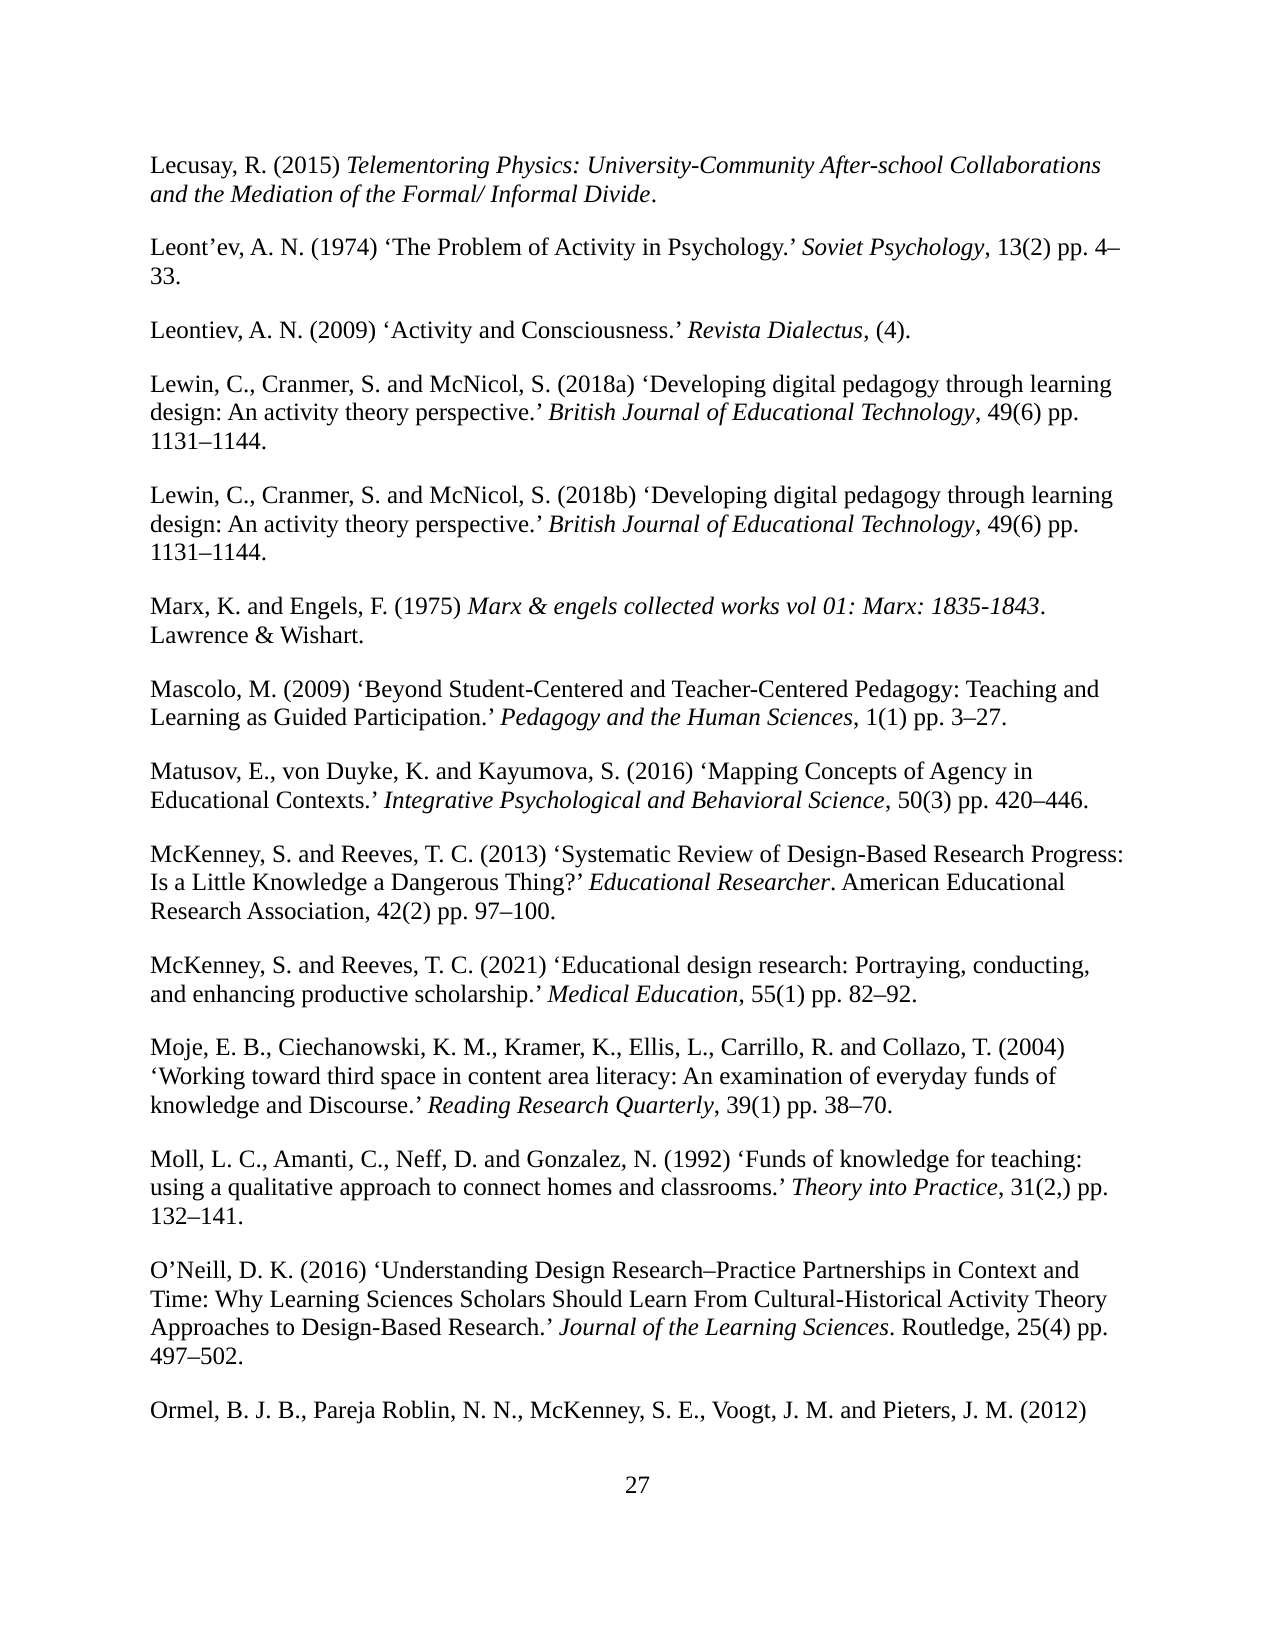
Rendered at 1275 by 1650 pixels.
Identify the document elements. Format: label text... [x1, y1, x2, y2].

text Lecusay, R. (2015) Telementoring Physics: University-Community After-school Collaborations and the Mediation of the Formal/ Informal Divide. [150, 150, 1125, 207]
text Moll, L. C., Amanti, C., Neff, D. and Gonzalez, N. (1992) ‘Funds of knowledge for teaching: using a qualitative approach to connect homes and classrooms.’ Theory into Practice, 31(2,) pp. 132–141. [150, 1144, 1125, 1230]
text Moje, E. B., Ciechanowski, K. M., Kramer, K., Ellis, L., Carrillo, R. and Collazo, T. (2004) ‘Working toward third space in content area literacy: An examination of everyday funds of knowledge and Discourse.’ Reading Research Quarterly, 39(1) pp. 38–70. [150, 1032, 1125, 1119]
text Leontiev, A. N. (2009) ‘Activity and Consciousness.’ Revista Dialectus, (4). [150, 315, 1125, 344]
text McKenney, S. and Reeves, T. C. (2013) ‘Systematic Review of Design-Based Research Progress: Is a Little Knowledge a Dangerous Thing?’ Educational Researcher. American Educational Research Association, 42(2) pp. 97–100. [150, 839, 1125, 925]
text Ormel, B. J. B., Pareja Roblin, N. N., McKenney, S. E., Voogt, J. M. and Pieters, J. M. (2012) [150, 1395, 1125, 1424]
text Mascolo, M. (2009) ‘Beyond Student-Centered and Teacher-Centered Pedagogy: Teaching and Learning as Guided Participation.’ Pedagogy and the Human Sciences, 1(1) pp. 3–27. [150, 674, 1125, 731]
text Leont’ev, A. N. (1974) ‘The Problem of Activity in Psychology.’ Soviet Psychology, 13(2) pp. 4–33. [150, 232, 1125, 290]
text Lewin, C., Cranmer, S. and McNicol, S. (2018b) ‘Developing digital pedagogy through learning design: An activity theory perspective.’ British Journal of Educational Technology, 49(6) pp. 1131–1144. [150, 480, 1125, 566]
text Lewin, C., Cranmer, S. and McNicol, S. (2018a) ‘Developing digital pedagogy through learning design: An activity theory perspective.’ British Journal of Educational Technology, 49(6) pp. 1131–1144. [150, 369, 1125, 455]
text Matusov, E., von Duyke, K. and Kayumova, S. (2016) ‘Mapping Concepts of Agency in Educational Contexts.’ Integrative Psychological and Behavioral Science, 50(3) pp. 420–446. [150, 756, 1125, 814]
text O’Neill, D. K. (2016) ‘Understanding Design Research–Practice Partnerships in Context and Time: Why Learning Sciences Scholars Should Learn From Cultural-Historical Activity Theory Approaches to Design-Based Research.’ Journal of the Learning Sciences. Routledge, 25(4) pp. 497–502. [150, 1255, 1125, 1370]
text McKenney, S. and Reeves, T. C. (2021) ‘Educational design research: Portraying, conducting, and enhancing productive scholarship.’ Medical Education, 55(1) pp. 82–92. [150, 950, 1125, 1007]
text Marx, K. and Engels, F. (1975) Marx & engels collected works vol 01: Marx: 1835-1843. Lawrence & Wishart. [150, 591, 1125, 649]
